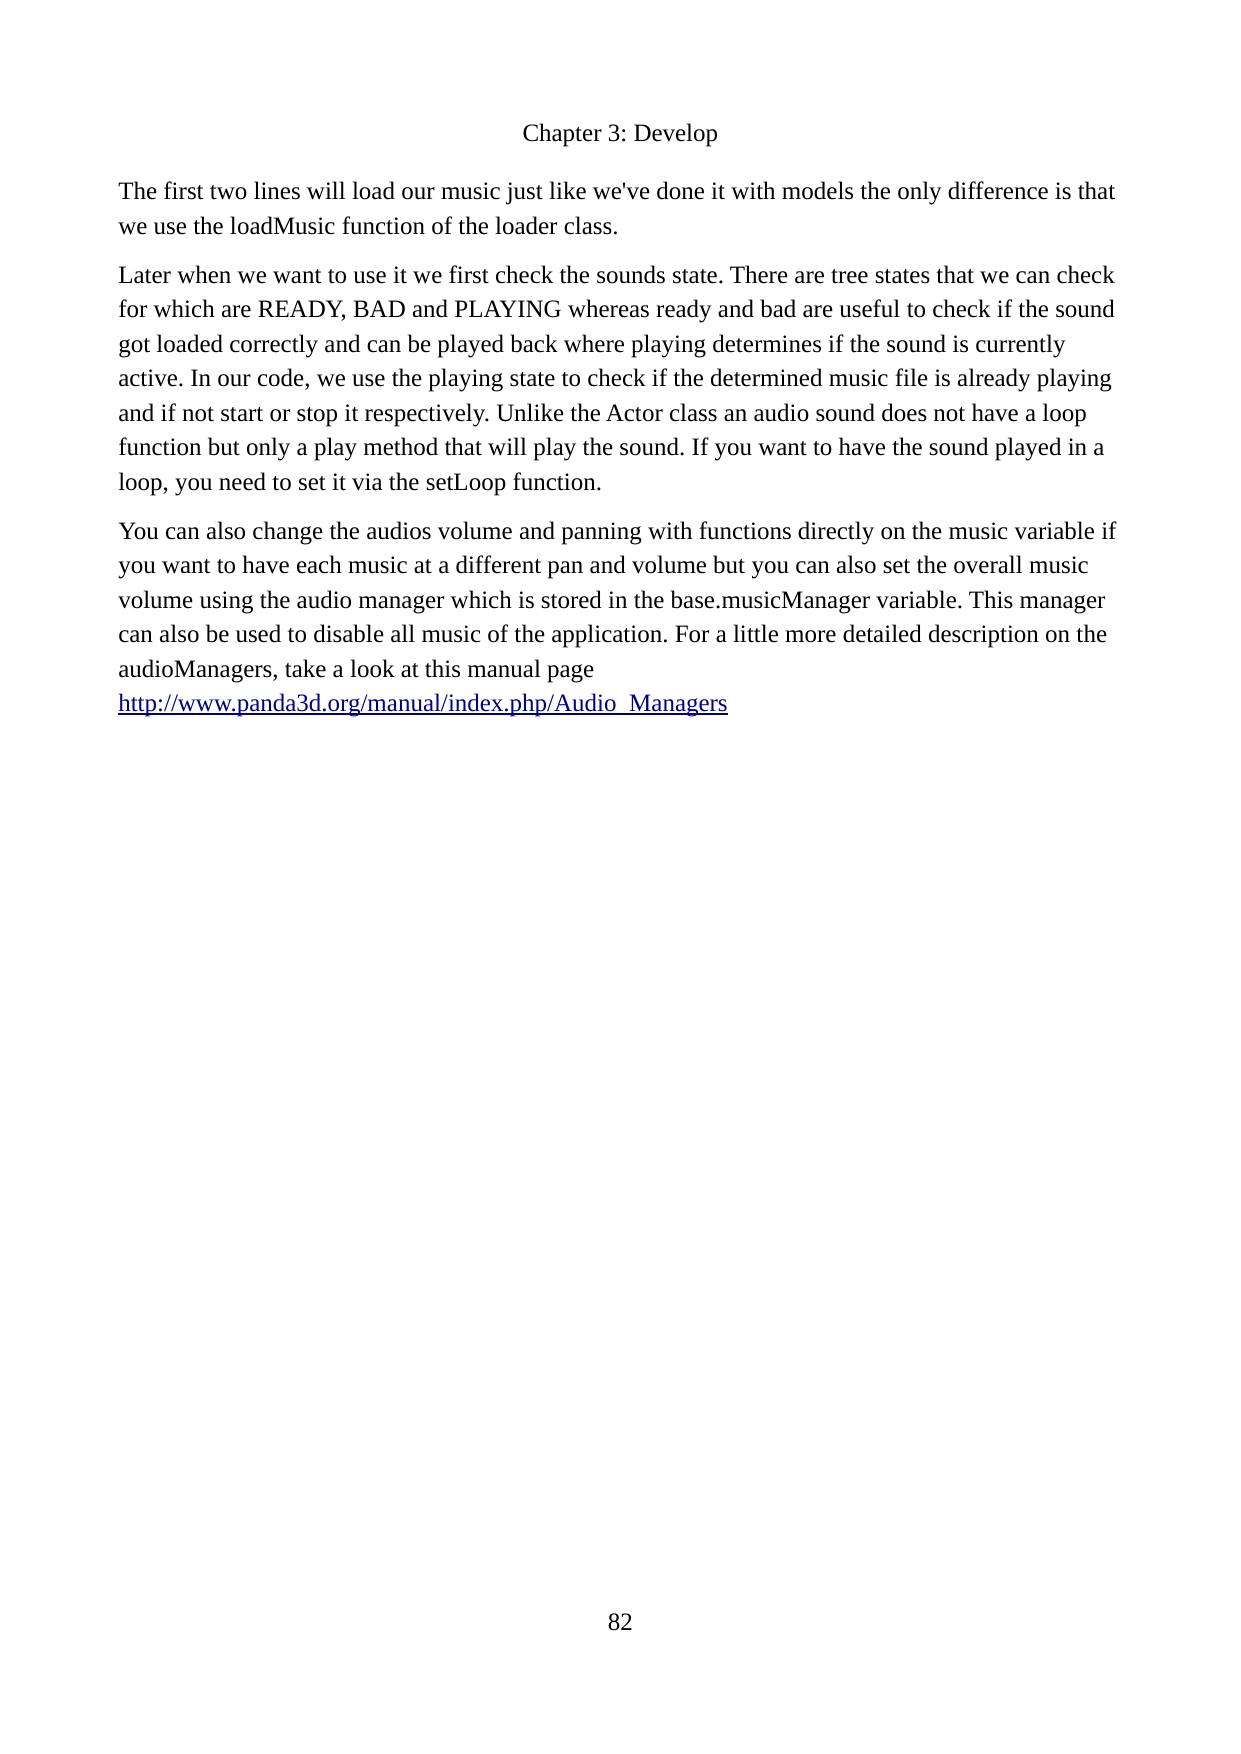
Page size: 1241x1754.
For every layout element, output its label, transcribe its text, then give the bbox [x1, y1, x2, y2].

text Later when we want to use it we first check the sounds state. There are tree states that we can check for which are READY, BAD and PLAYING whereas ready and bad are useful to check if the sound got loaded correctly and can be played back where playing determines if the sound is currently active. In our code, we use the playing state to check if the determined music file is already playing and if not start or stop it respectively. Unlike the Actor class an audio sound does not have a loop function but only a play method that will play the sound. If you want to have the sound played in a loop, you need to set it via the setLoop function. [118, 260, 1122, 496]
text The first two lines will load our music just like we've done it with models the only difference is that we use the loadMusic function of the loader class. [118, 176, 1122, 239]
text You can also change the audios volume and panning with functions directly on the music variable if you want to have each music at a different pan and volume but you can also set the overall music volume using the audio manager which is stored in the base.musicManager variable. This manager can also be used to disable all music of the application. For a little more detailed description on the audioManagers, take a look at this manual page http://www.panda3d.org/manual/index.php/Audio_Managers [118, 516, 1122, 717]
